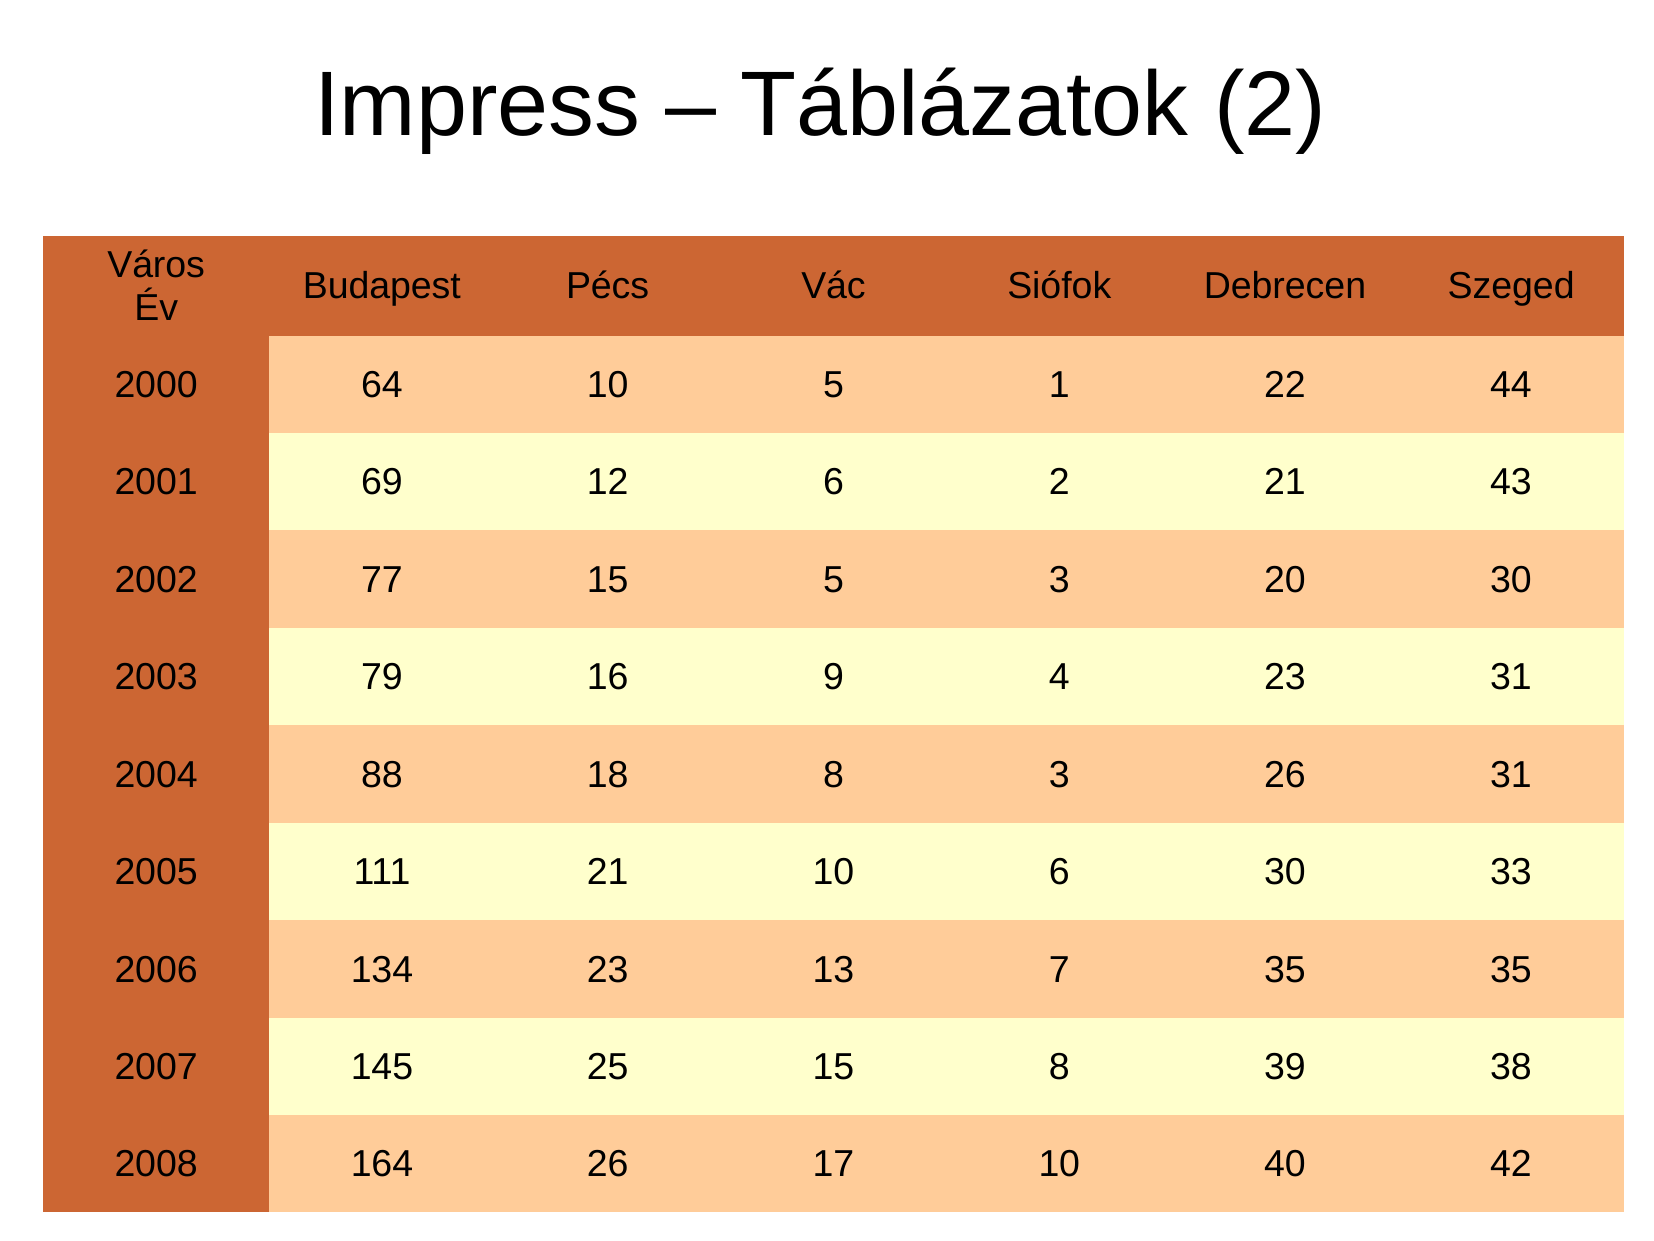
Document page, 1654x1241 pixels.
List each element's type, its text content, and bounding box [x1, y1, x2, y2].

table_header Debrecen [1172, 236, 1398, 336]
table_cell 42 [1398, 1115, 1624, 1212]
table_cell 2005 [43, 823, 269, 920]
table_cell 134 [269, 920, 495, 1018]
table_cell 164 [269, 1115, 495, 1212]
table_header Budapest [269, 236, 495, 336]
table_cell 31 [1398, 628, 1624, 725]
table_cell 77 [269, 530, 495, 628]
table_cell 79 [269, 628, 495, 725]
table_cell 30 [1172, 823, 1398, 920]
table_cell 111 [269, 823, 495, 920]
table_cell 18 [495, 725, 721, 823]
table_cell 6 [946, 823, 1172, 920]
table_header Város Év [43, 236, 269, 336]
table_cell 30 [1398, 530, 1624, 628]
table_cell 2008 [43, 1115, 269, 1212]
table_cell 26 [495, 1115, 721, 1212]
table_cell 23 [495, 920, 721, 1018]
table_cell 15 [721, 1018, 946, 1115]
table_cell 21 [1172, 433, 1398, 530]
table_cell 6 [721, 433, 946, 530]
table_cell 2007 [43, 1018, 269, 1115]
table_cell 88 [269, 725, 495, 823]
table_cell 38 [1398, 1018, 1624, 1115]
table_cell 16 [495, 628, 721, 725]
table_cell 5 [721, 530, 946, 628]
table_cell 22 [1172, 336, 1398, 433]
table_cell 21 [495, 823, 721, 920]
table_cell 17 [721, 1115, 946, 1212]
table_cell 2003 [43, 628, 269, 725]
table_cell 15 [495, 530, 721, 628]
table_cell 1 [946, 336, 1172, 433]
table_cell 2006 [43, 920, 269, 1018]
title Impress – Táblázatok (2) [76, 0, 1565, 208]
table_cell 8 [946, 1018, 1172, 1115]
table_header Vác [721, 236, 946, 336]
table_header Pécs [495, 236, 721, 336]
table_cell 33 [1398, 823, 1624, 920]
table_cell 10 [946, 1115, 1172, 1212]
table_cell 10 [721, 823, 946, 920]
table_cell 31 [1398, 725, 1624, 823]
table_cell 43 [1398, 433, 1624, 530]
table_cell 4 [946, 628, 1172, 725]
table_cell 25 [495, 1018, 721, 1115]
table_cell 3 [946, 530, 1172, 628]
table_cell 20 [1172, 530, 1398, 628]
table_cell 10 [495, 336, 721, 433]
table_header Szeged [1398, 236, 1624, 336]
table_cell 8 [721, 725, 946, 823]
table_cell 39 [1172, 1018, 1398, 1115]
table_cell 2001 [43, 433, 269, 530]
table_cell 13 [721, 920, 946, 1018]
table_cell 145 [269, 1018, 495, 1115]
table_cell 3 [946, 725, 1172, 823]
table_cell 64 [269, 336, 495, 433]
table_cell 44 [1398, 336, 1624, 433]
table_cell 2 [946, 433, 1172, 530]
table_header Siófok [946, 236, 1172, 336]
table_cell 2004 [43, 725, 269, 823]
table_cell 40 [1172, 1115, 1398, 1212]
table_cell 2002 [43, 530, 269, 628]
table_cell 7 [946, 920, 1172, 1018]
table_cell 2000 [43, 336, 269, 433]
table_cell 35 [1172, 920, 1398, 1018]
table_cell 35 [1398, 920, 1624, 1018]
table_cell 5 [721, 336, 946, 433]
table_cell 9 [721, 628, 946, 725]
table_cell 23 [1172, 628, 1398, 725]
table_cell 26 [1172, 725, 1398, 823]
table_cell 69 [269, 433, 495, 530]
table_cell 12 [495, 433, 721, 530]
